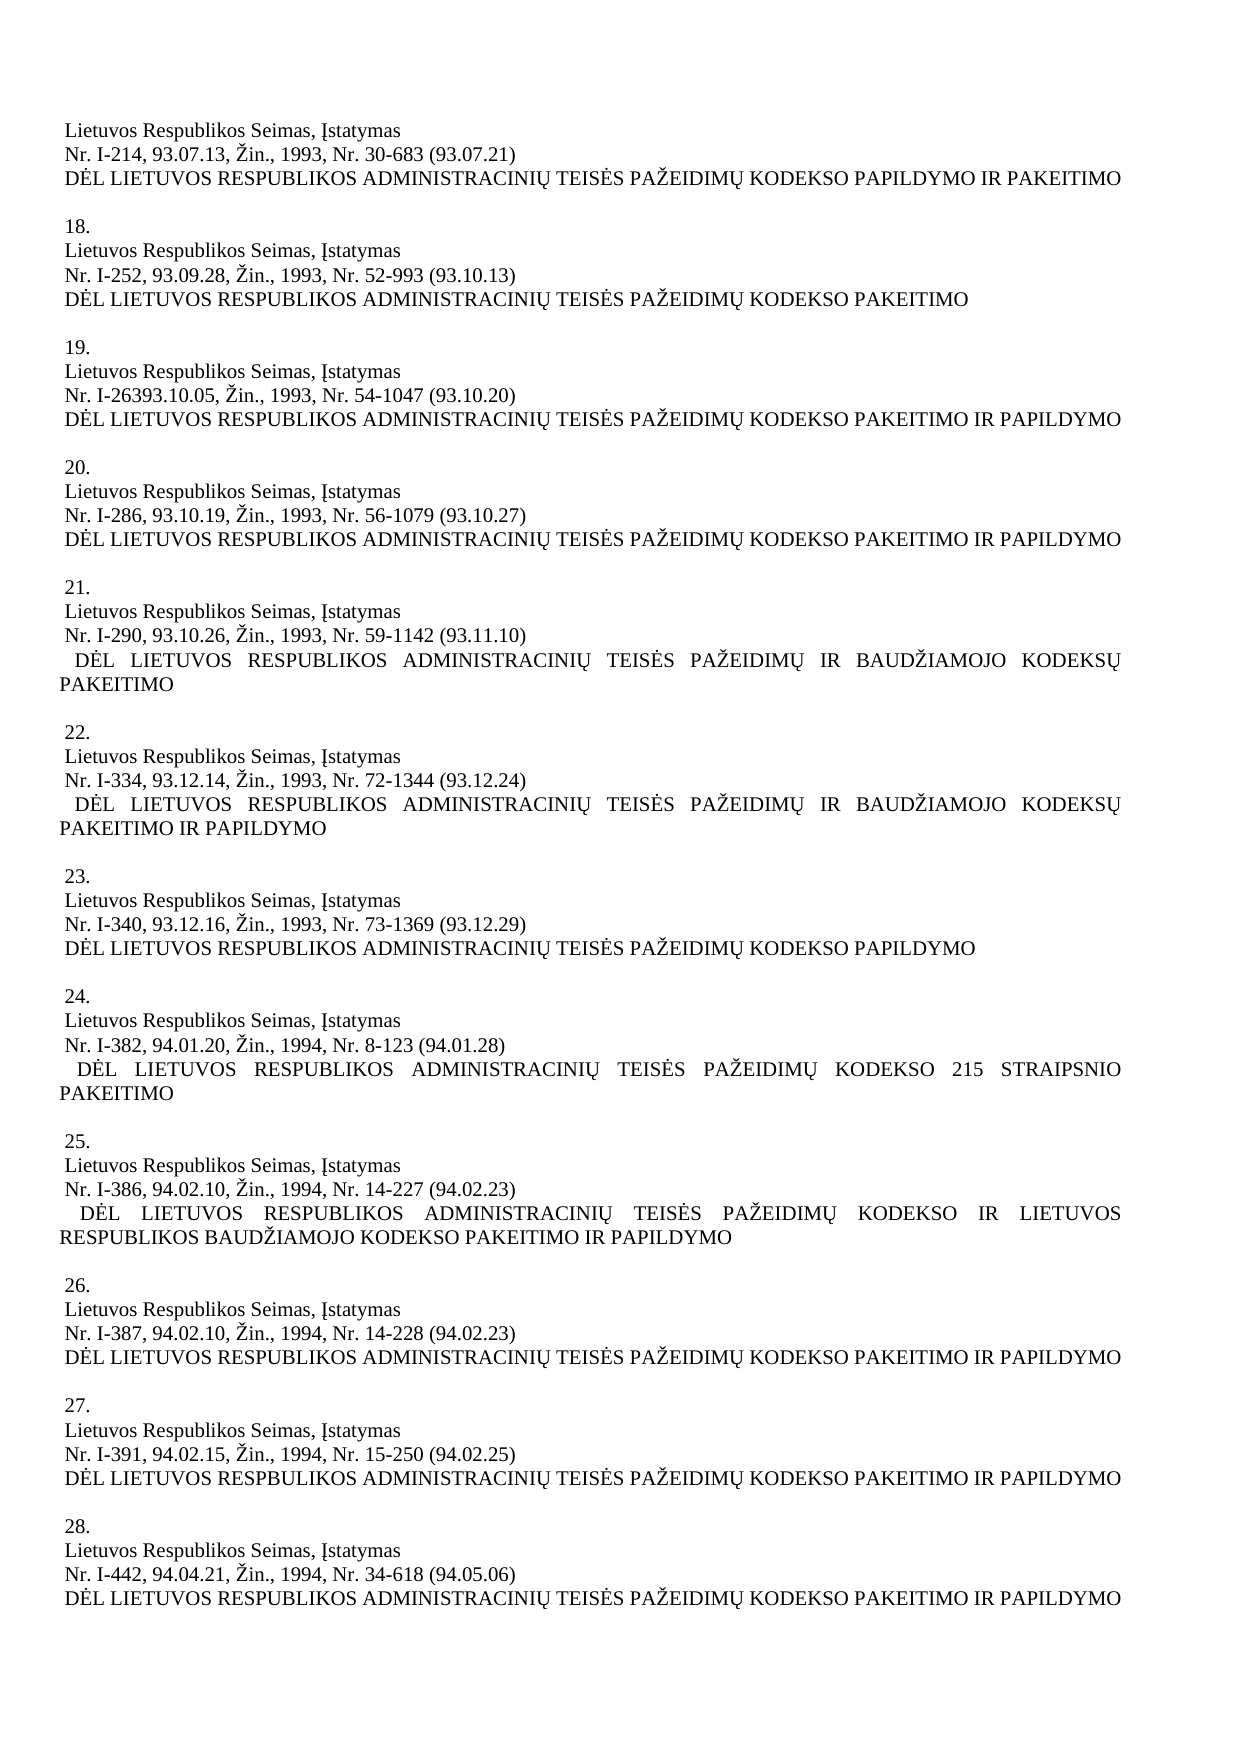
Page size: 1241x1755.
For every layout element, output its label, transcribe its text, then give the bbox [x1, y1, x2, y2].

text Nr. I-290, 93.10.26, Žin., 1993, Nr. 59-1142 (93.11.10) [59, 623, 1122, 647]
text 18. [59, 214, 1122, 238]
text 28. [59, 1514, 1122, 1538]
text DĖL LIETUVOS RESPUBLIKOS ADMINISTRACINIŲ TEISĖS PAŽEIDIMŲ KODEKSO PAKEITIMO IR PAPILDYMO [59, 1345, 1122, 1369]
text 25. [59, 1129, 1122, 1153]
text DĖL LIETUVOS RESPUBLIKOS ADMINISTRACINIŲ TEISĖS PAŽEIDIMŲ IR BAUDŽIAMOJO KODEKSŲ PAKEITIMO [59, 647, 1122, 696]
text Lietuvos Respublikos Seimas, Įstatymas [59, 599, 1122, 623]
text DĖL LIETUVOS RESPUBLIKOS ADMINISTRACINIŲ TEISĖS PAŽEIDIMŲ KODEKSO PAKEITIMO IR PAPILDYMO [59, 1586, 1122, 1610]
text Lietuvos Respublikos Seimas, Įstatymas [59, 359, 1122, 383]
text Nr. I-386, 94.02.10, Žin., 1994, Nr. 14-227 (94.02.23) [59, 1177, 1122, 1201]
text 23. [59, 864, 1122, 888]
text Lietuvos Respublikos Seimas, Įstatymas [59, 1008, 1122, 1032]
text DĖL LIETUVOS RESPUBLIKOS ADMINISTRACINIŲ TEISĖS PAŽEIDIMŲ KODEKSO 215 STRAIPSNIO PAKEITIMO [59, 1057, 1122, 1105]
text DĖL LIETUVOS RESPUBLIKOS ADMINISTRACINIŲ TEISĖS PAŽEIDIMŲ KODEKSO PAKEITIMO IR PAPILDYMO [59, 407, 1122, 431]
text Nr. I-286, 93.10.19, Žin., 1993, Nr. 56-1079 (93.10.27) [59, 503, 1122, 527]
text Lietuvos Respublikos Seimas, Įstatymas [59, 888, 1122, 912]
text Nr. I-26393.10.05, Žin., 1993, Nr. 54-1047 (93.10.20) [59, 383, 1122, 407]
text 24. [59, 984, 1122, 1008]
text 27. [59, 1393, 1122, 1417]
text 20. [59, 455, 1122, 479]
text Lietuvos Respublikos Seimas, Įstatymas [59, 1297, 1122, 1321]
text Lietuvos Respublikos Seimas, Įstatymas [59, 238, 1122, 262]
text 22. [59, 720, 1122, 744]
text DĖL LIETUVOS RESPUBLIKOS ADMINISTRACINIŲ TEISĖS PAŽEIDIMŲ KODEKSO PAKEITIMO IR PAPILDYMO [59, 527, 1122, 551]
text Nr. I-442, 94.04.21, Žin., 1994, Nr. 34-618 (94.05.06) [59, 1562, 1122, 1586]
text DĖL LIETUVOS RESPBULIKOS ADMINISTRACINIŲ TEISĖS PAŽEIDIMŲ KODEKSO PAKEITIMO IR PAPILDYMO [59, 1466, 1122, 1490]
text Nr. I-382, 94.01.20, Žin., 1994, Nr. 8-123 (94.01.28) [59, 1032, 1122, 1057]
text 26. [59, 1273, 1122, 1297]
text Nr. I-334, 93.12.14, Žin., 1993, Nr. 72-1344 (93.12.24) [59, 768, 1122, 792]
text DĖL LIETUVOS RESPUBLIKOS ADMINISTRACINIŲ TEISĖS PAŽEIDIMŲ KODEKSO PAKEITIMO [59, 287, 1122, 311]
text Lietuvos Respublikos Seimas, Įstatymas [59, 118, 1122, 142]
text Lietuvos Respublikos Seimas, Įstatymas [59, 1153, 1122, 1177]
text 21. [59, 575, 1122, 599]
text Nr. I-214, 93.07.13, Žin., 1993, Nr. 30-683 (93.07.21) [59, 142, 1122, 166]
text Nr. I-340, 93.12.16, Žin., 1993, Nr. 73-1369 (93.12.29) [59, 912, 1122, 936]
text Lietuvos Respublikos Seimas, Įstatymas [59, 1417, 1122, 1442]
text Lietuvos Respublikos Seimas, Įstatymas [59, 1538, 1122, 1562]
text Nr. I-252, 93.09.28, Žin., 1993, Nr. 52-993 (93.10.13) [59, 262, 1122, 287]
text Nr. I-387, 94.02.10, Žin., 1994, Nr. 14-228 (94.02.23) [59, 1321, 1122, 1345]
text 19. [59, 335, 1122, 359]
text DĖL LIETUVOS RESPUBLIKOS ADMINISTRACINIŲ TEISĖS PAŽEIDIMŲ IR BAUDŽIAMOJO KODEKSŲ PAKEITIMO IR PAPILDYMO [59, 792, 1122, 840]
text Lietuvos Respublikos Seimas, Įstatymas [59, 479, 1122, 503]
text DĖL LIETUVOS RESPUBLIKOS ADMINISTRACINIŲ TEISĖS PAŽEIDIMŲ KODEKSO PAPILDYMO [59, 936, 1122, 960]
text DĖL LIETUVOS RESPUBLIKOS ADMINISTRACINIŲ TEISĖS PAŽEIDIMŲ KODEKSO IR LIETUVOS RESPUBLIKOS BAUDŽIAMOJO KODEKSO PAKEITIMO IR PAPILDYMO [59, 1201, 1122, 1249]
text Nr. I-391, 94.02.15, Žin., 1994, Nr. 15-250 (94.02.25) [59, 1442, 1122, 1466]
text DĖL LIETUVOS RESPUBLIKOS ADMINISTRACINIŲ TEISĖS PAŽEIDIMŲ KODEKSO PAPILDYMO IR PAKEITIMO [59, 166, 1122, 190]
text Lietuvos Respublikos Seimas, Įstatymas [59, 744, 1122, 768]
